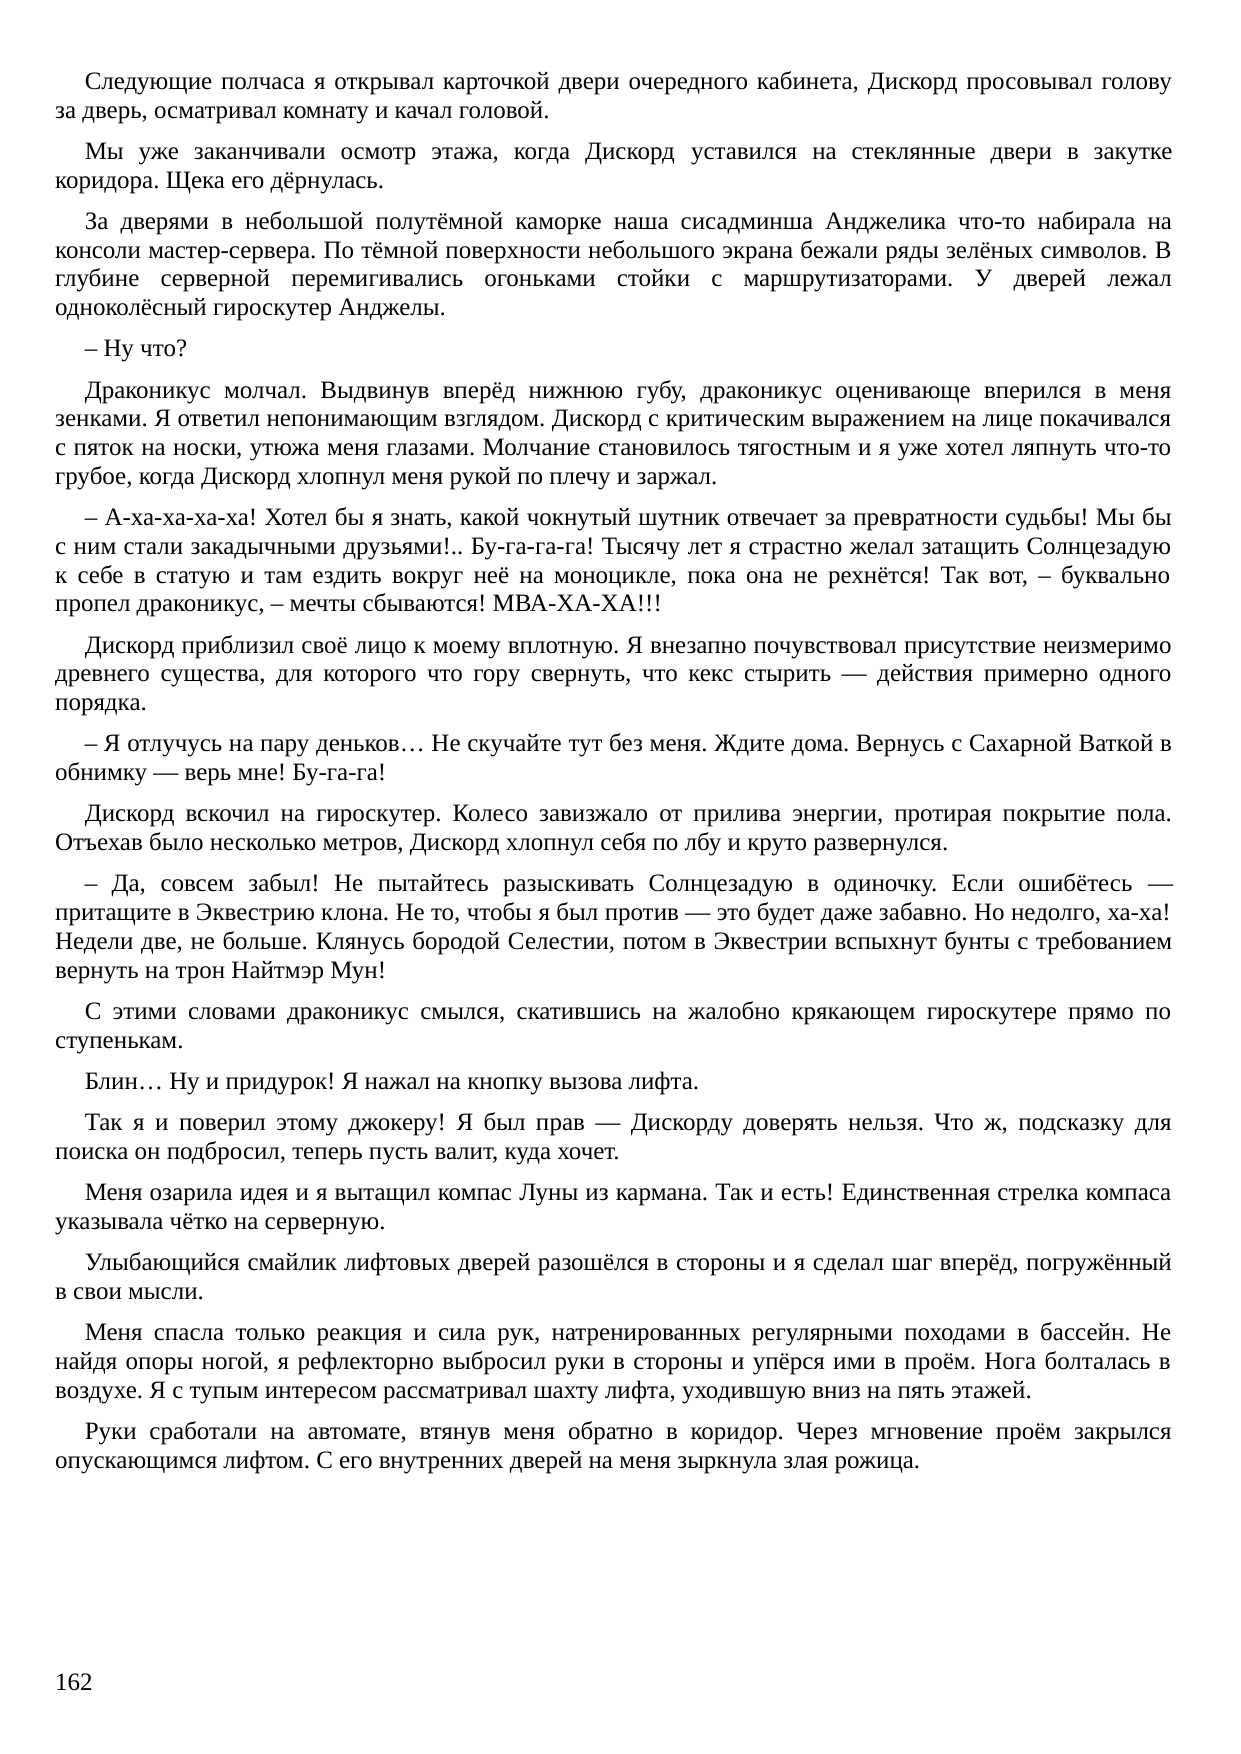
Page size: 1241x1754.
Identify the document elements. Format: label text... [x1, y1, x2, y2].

text Дискорд вскочил на гироскутер. Колесо завизжало от прилива энергии, протирая покрытие пола. Отъехав было несколько метров, Дискорд хлопнул себя по лбу и круто развернулся. [55, 798, 1173, 856]
text – Я отлучусь на пару деньков… Не скучайте тут без меня. Ждите дома. Вернусь с Сахарной Ваткой в обнимку — верь мне! Бу-га-га! [55, 728, 1173, 786]
text Драконикус молчал. Выдвинув вперёд нижнюю губу, драконикус оценивающе вперился в меня зенками. Я ответил непонимающим взглядом. Дискорд с критическим выражением на лице покачивался с пяток на носки, утюжа меня глазами. Молчание становилось тягостным и я уже хотел ляпнуть что-то грубое, когда Дискорд хлопнул меня рукой по плечу и заржал. [55, 375, 1173, 490]
text Улыбающийся смайлик лифтовых дверей разошёлся в стороны и я сделал шаг вперёд, погружённый в свои мысли. [55, 1247, 1173, 1305]
text Меня озарила идея и я вытащил компас Луны из кармана. Так и есть! Единственная стрелка компаса указывала чётко на серверную. [55, 1177, 1173, 1235]
text За дверями в небольшой полутёмной каморке наша сисадминша Анджелика что-то набирала на консоли мастер-сервера. По тёмной поверхности небольшого экрана бежали ряды зелёных символов. В глубине серверной перемигивались огоньками стойки с маршрутизаторами. У дверей лежал одноколёсный гироскутер Анджелы. [55, 206, 1173, 321]
text Так я и поверил этому джокеру! Я был прав — Дискорду доверять нельзя. Что ж, подсказку для поиска он подбросил, теперь пусть валит, куда хочет. [55, 1107, 1173, 1165]
text – Ну что? [55, 333, 1173, 362]
text Блин… Ну и придурок! Я нажал на кнопку вызова лифта. [55, 1066, 1173, 1095]
text Следующие полчаса я открывал карточкой двери очередного кабинета, Дискорд просовывал голову за дверь, осматривал комнату и качал головой. [55, 66, 1173, 123]
text – Да, совсем забыл! Не пытайтесь разыскивать Солнцезадую в одиночку. Если ошибётесь — притащите в Эквестрию клона. Не то, чтобы я был против — это будет даже забавно. Но недолго, ха-ха! Недели две, не больше. Клянусь бородой Селестии, потом в Эквестрии вспыхнут бунты с требованием вернуть на трон Найтмэр Мун! [55, 868, 1173, 983]
text Меня спасла только реакция и сила рук, натренированных регулярными походами в бассейн. Не найдя опоры ногой, я рефлекторно выбросил руки в стороны и упёрся ими в проём. Нога болталась в воздухе. Я с тупым интересом рассматривал шахту лифта, уходившую вниз на пять этажей. [55, 1317, 1173, 1403]
text Дискорд приблизил своё лицо к моему вплотную. Я внезапно почувствовал присутствие неизмеримо древнего существа, для которого что гору свернуть, что кекс стырить — действия примерно одного порядка. [55, 630, 1173, 716]
text Руки сработали на автомате, втянув меня обратно в коридор. Через мгновение проём закрылся опускающимся лифтом. С его внутренних дверей на меня зыркнула злая рожица. [55, 1416, 1173, 1473]
text С этими словами драконикус смылся, скатившись на жалобно крякающем гироскутере прямо по ступенькам. [55, 996, 1173, 1053]
text – А-ха-ха-ха-ха! Хотел бы я знать, какой чокнутый шутник отвечает за превратности судьбы! Мы бы с ним стали закадычными друзьями!.. Бу-га-га-га! Тысячу лет я страстно желал затащить Солнцезадую к себе в статую и там ездить вокруг неё на моноцикле, пока она не рехнётся! Так вот, – буквально пропел драконикус, – мечты сбываются! МВА-ХА-ХА!!! [55, 502, 1173, 617]
text Мы уже заканчивали осмотр этажа, когда Дискорд уставился на стеклянные двери в закутке коридора. Щека его дёрнулась. [55, 136, 1173, 193]
